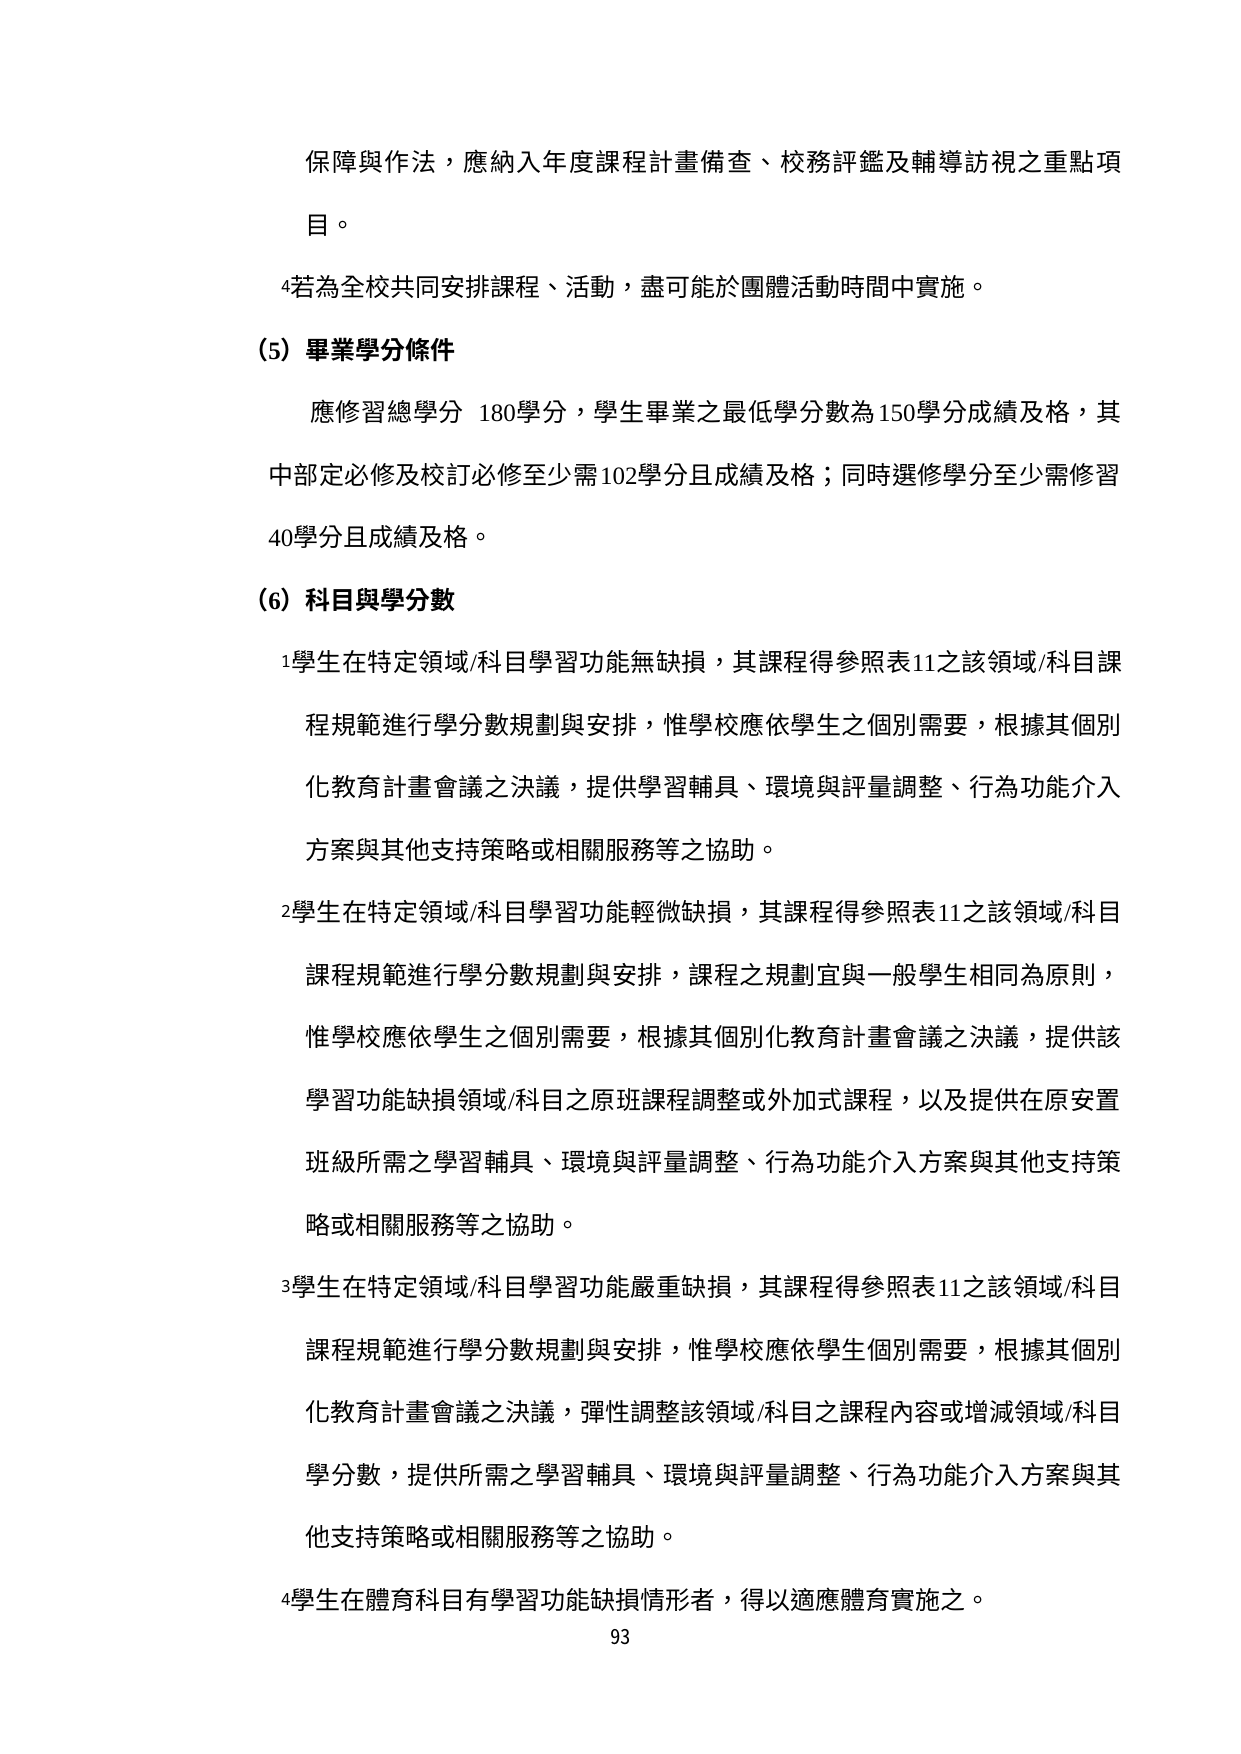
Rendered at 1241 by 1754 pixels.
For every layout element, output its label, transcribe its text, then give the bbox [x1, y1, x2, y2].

text 應修習總學分 180學分，學生畢業之最低學分數為150學分成績及格，其中部定必修及校訂必修至少需102學分且成績及格；同時選修學分至少需修習40學分且成績及格。 [268, 369, 1122, 557]
text 2學生在特定領域/科目學習功能輕微缺損，其課程得參照表11之該領域/科目課程規範進行學分數規劃與安排，課程之規劃宜與一般學生相同為原則，惟學校應依學生之個別需要，根據其個別化教育計畫會議之決議，提供該學習功能缺損領域/科目之原班課程調整或外加式課程，以及提供在原安置班級所需之學習輔具、環境與評量調整、行為功能介入方案與其他支持策略或相關服務等之協助。 [281, 869, 1122, 1244]
text 4學生在體育科目有學習功能缺損情形者，得以適應體育實施之。 [281, 1557, 1122, 1619]
text 1學生在特定領域/科目學習功能無缺損，其課程得參照表11之該領域/科目課程規範進行學分數規劃與安排，惟學校應依學生之個別需要，根據其個別化教育計畫會議之決議，提供學習輔具、環境與評量調整、行為功能介入方案與其他支持策略或相關服務等之協助。 [281, 619, 1122, 869]
text 保障與作法，應納入年度課程計畫備查、校務評鑑及輔導訪視之重點項目。 [281, 119, 1122, 244]
text （6）科目與學分數 [243, 557, 1122, 619]
text （5）畢業學分條件 [243, 307, 1122, 369]
text 3學生在特定領域/科目學習功能嚴重缺損，其課程得參照表11之該領域/科目課程規範進行學分數規劃與安排，惟學校應依學生個別需要，根據其個別化教育計畫會議之決議，彈性調整該領域/科目之課程內容或增減領域/科目學分數，提供所需之學習輔具、環境與評量調整、行為功能介入方案與其他支持策略或相關服務等之協助。 [281, 1244, 1122, 1557]
text 4若為全校共同安排課程、活動，盡可能於團體活動時間中實施。 [281, 244, 1122, 307]
